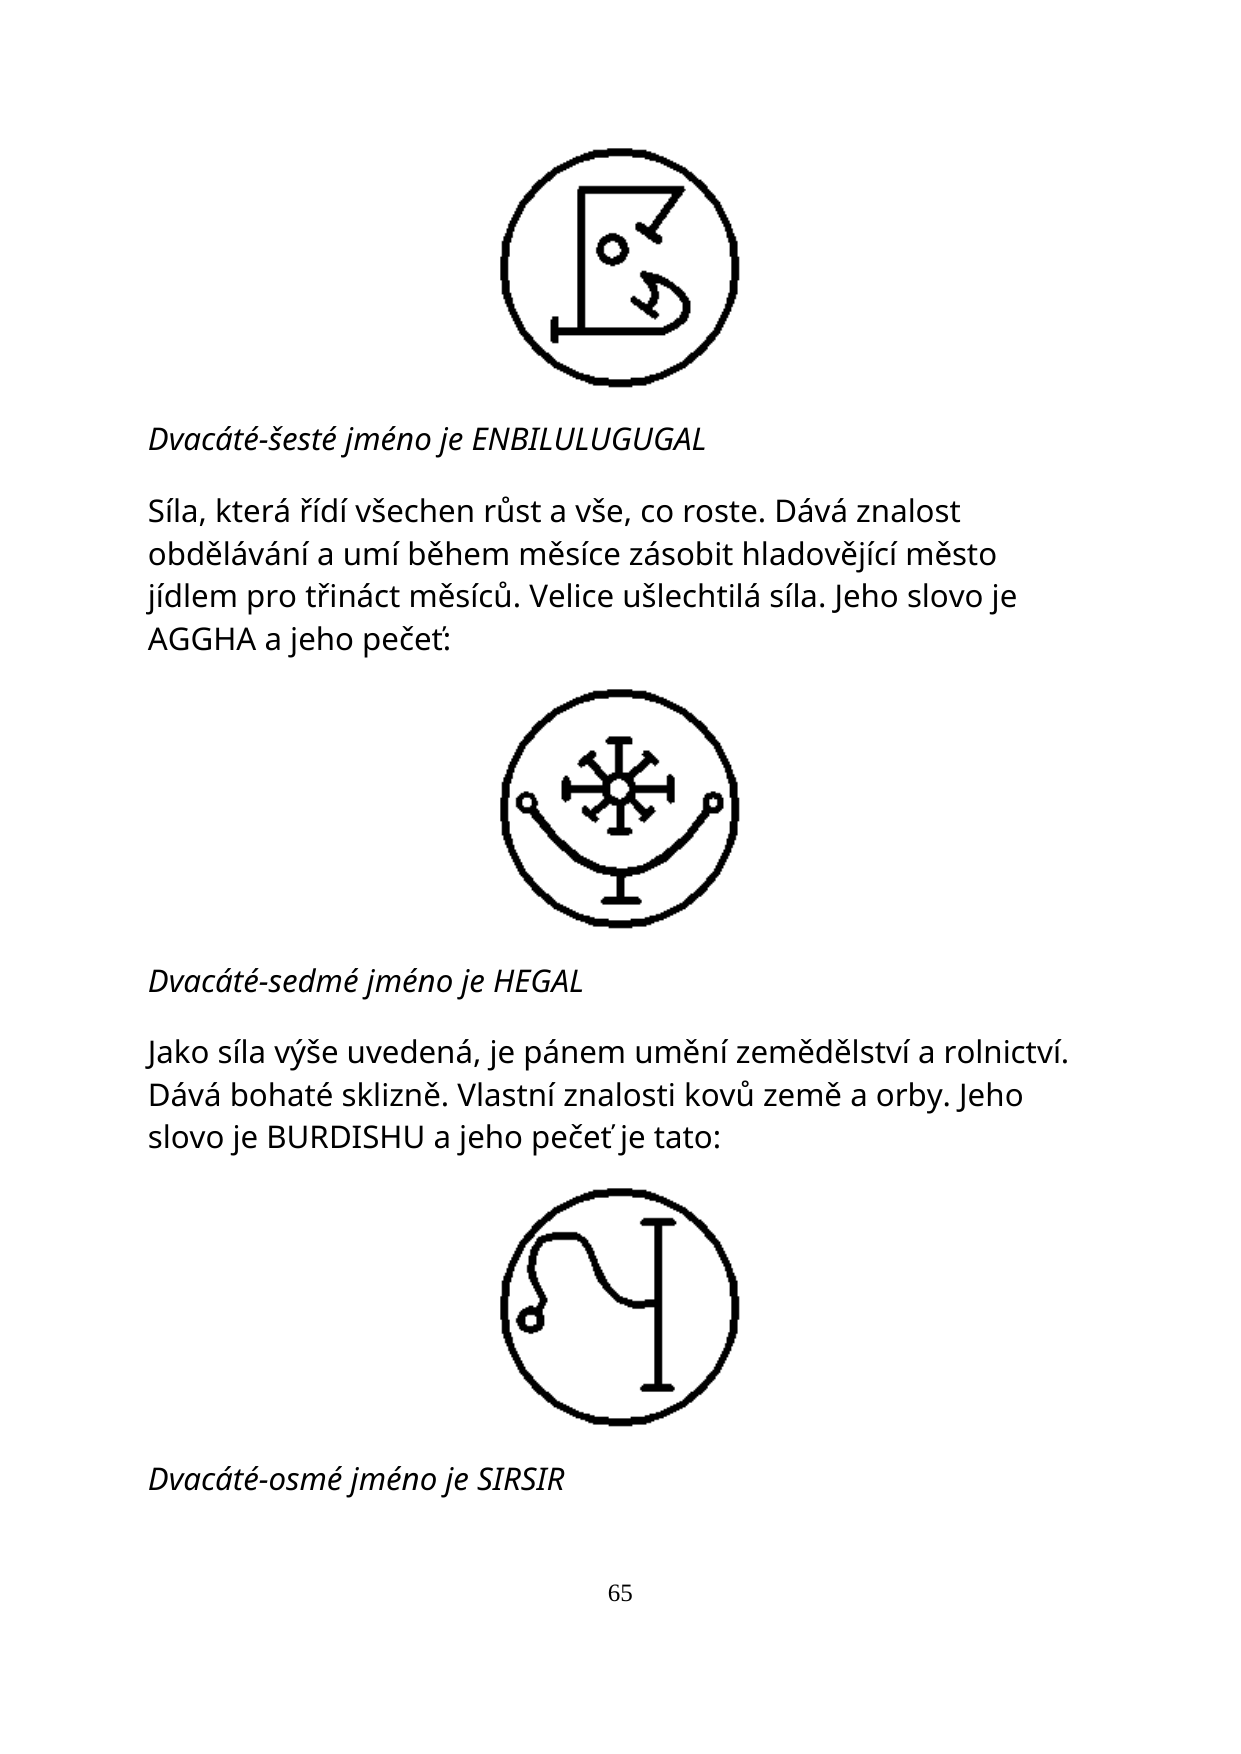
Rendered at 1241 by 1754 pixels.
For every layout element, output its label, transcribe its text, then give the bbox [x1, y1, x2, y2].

text Síla, která řídí všechen růst a vše, co roste. Dává znalost obdělávání a umí během měsíce zásobit hladovějící město jídlem pro třináct měsíců. Velice ušlechtilá síla. Jeho slovo je AGGHA a jeho pečeť: [148, 489, 1093, 659]
picture [500, 688, 741, 930]
picture [500, 147, 741, 389]
text Dvacáté-šesté jméno je ENBILULUGUGAL [148, 417, 1093, 460]
text Dvacáté-sedmé jméno je HEGAL [148, 958, 1093, 1001]
text Jako síla výše uvedená, je pánem umění zemědělství a rolnictví. Dává bohaté sklizně. Vlastní znalosti kovů země a orby. Jeho slovo je BURDISHU a jeho pečeť je tato: [148, 1030, 1093, 1158]
text Dvacáté-osmé jméno je SIRSIR [148, 1457, 1093, 1500]
picture [500, 1187, 741, 1428]
